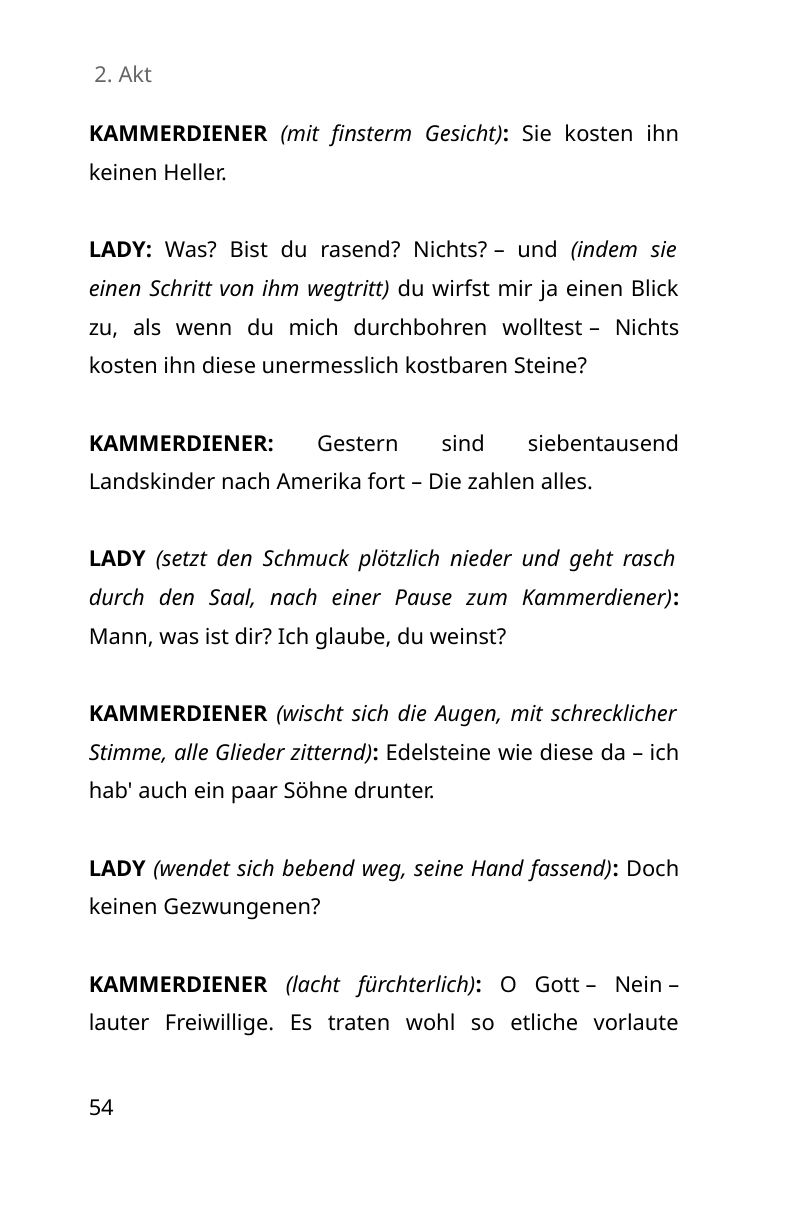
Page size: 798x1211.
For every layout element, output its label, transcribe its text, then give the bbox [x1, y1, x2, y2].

text KAMMERDIENER (wischt sich die Augen, mit schrecklicher Stimme, alle Glieder zitternd): Edelsteine wie diese da – ich hab' auch ein paar Söhne drunter. [88, 671, 679, 805]
text LADY (wendet sich bebend weg, seine Hand fassend): Doch keinen Gezwungenen? [88, 826, 679, 921]
text LADY (setzt den Schmuck plötzlich nieder und geht rasch durch den Saal, nach einer Pause zum Kammerdiener): Mann, was ist dir? Ich glaube, du weinst? [88, 517, 679, 651]
text KAMMERDIENER: Gestern sind siebentausend Landskinder nach Amerika fort – Die zahlen alles. [88, 401, 679, 496]
text KAMMERDIENER (lacht fürchterlich): O Gott – Nein – lauter Freiwillige. Es traten wohl so etliche vorlaute [88, 942, 679, 1037]
text LADY: Was? Bist du rasend? Nichts? – und (indem sie einen Schritt von ihm wegtritt) du wirfst mir ja einen Blick zu, als wenn du mich durchbohren wolltest – Nichts kosten ihn diese unermesslich kostbaren Steine? [88, 207, 679, 380]
text KAMMERDIENER (mit finsterm Gesicht): Sie kosten ihn keinen Heller. [88, 118, 679, 187]
